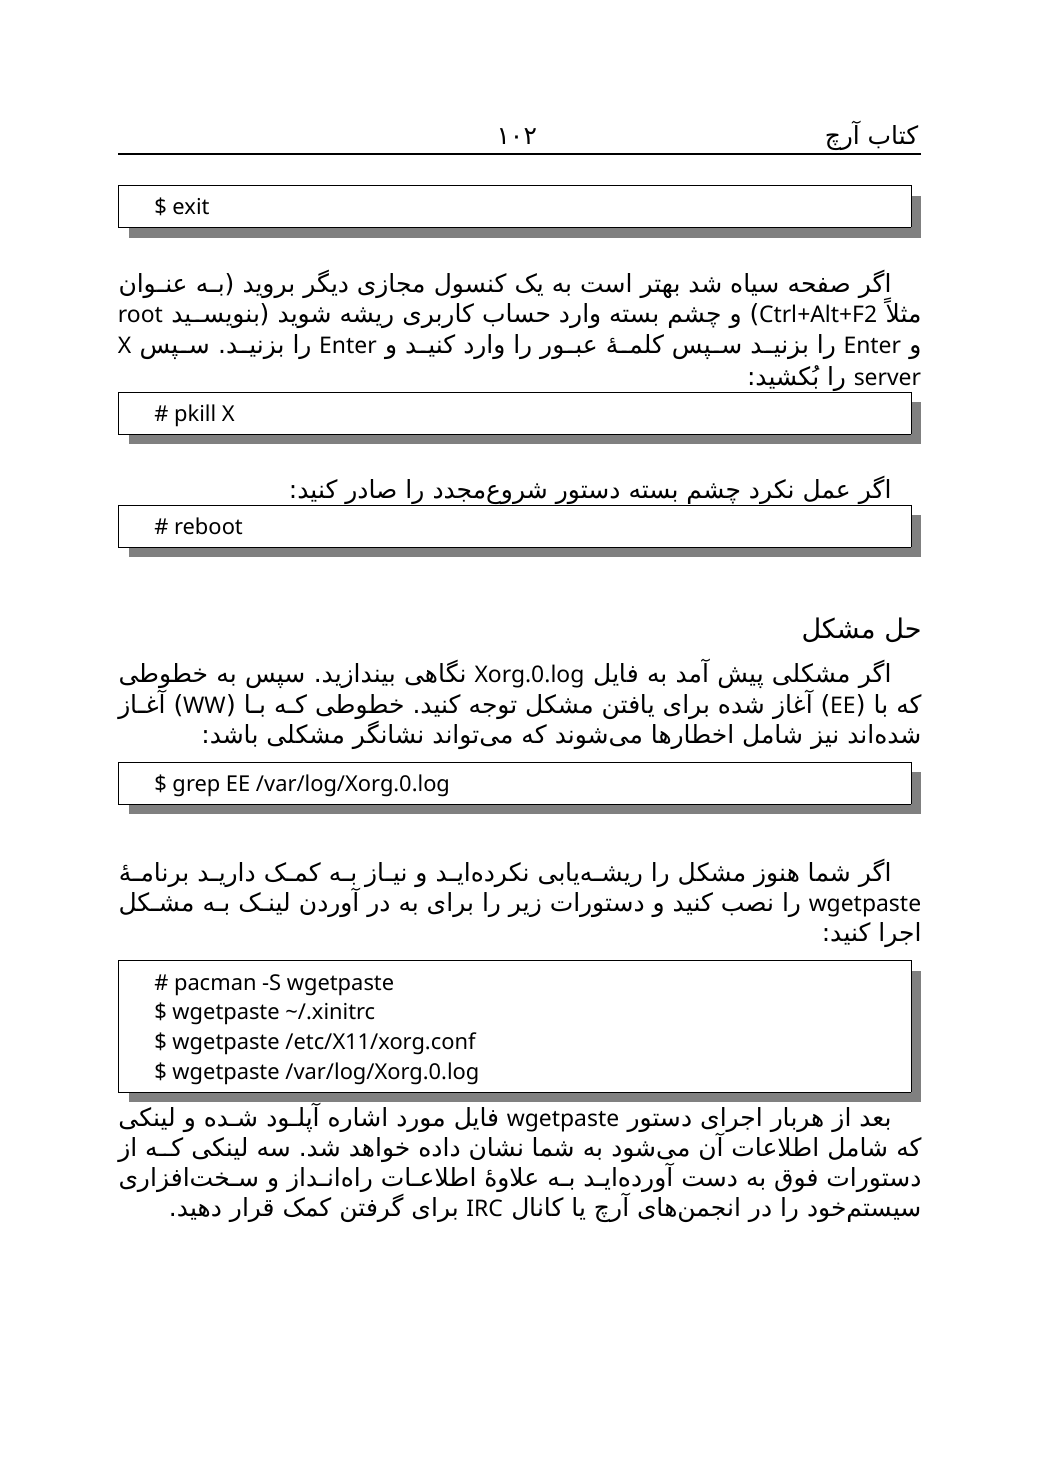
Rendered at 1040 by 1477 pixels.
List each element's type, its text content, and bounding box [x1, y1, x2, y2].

text اگر مشکلی پیش آمد به فایل Xorg.0.log نگاهی بیندازید. سپس به خطوطی که با (EE) آغاز شده برای یافتن مشکل توجه کنید. خطوطی که با (WW) آغاز شده‌اند نیز شامل اخطارها می‌شوند که می‌تواند نشانگر مشکلی باشد: [118, 658, 921, 749]
table_header # pacman -S wgetpaste $ wgetpaste ~/.xinitrc $ wgetpaste /etc/X11/xorg.conf $ wgetpaste /var/log/Xorg.0.log [119, 961, 911, 1092]
text اگر عمل نکرد چشم بسته دستور شروع‌مجدد را صادر کنید: [118, 476, 921, 505]
text بعد از هربار اجرای دستور wgetpaste فایل مورد اشاره آپلود شده و لینکی که شامل اطلاعات آن می‌شود به شما نشان داده خواهد شد. سه لینکی که از دستورات فوق به دست آورده‌اید به علاوهٔ اطلاعات راه‌انداز و سخت‌افزاری سیستم‌خود را در انجمن‌های آرچ یا کانال IRC برای گرفتن کمک قرار دهید. [118, 1102, 921, 1223]
table_header # reboot [119, 506, 911, 547]
table_header $ grep EE /var/log/Xorg.0.log [119, 763, 911, 804]
text اگر صفحه سیاه شد بهتر است به یک کنسول مجازی دیگر بروید (به عنوان مثلاً Ctrl+Alt+F2) و چشم بسته وارد حساب کاربری ریشه شوید (بنویسید root و Enter را بزنید سپس کلمهٔ عبور را وارد کنید و Enter را بزنید. سپس X server را بُکشید: [118, 269, 921, 392]
table_header # pkill X [119, 393, 911, 434]
table_header $ exit [119, 186, 911, 227]
text اگر شما هنوز مشکل را ریشه‌یابی نکرده‌اید و نیاز به کمک دارید برنامهٔ wgetpaste را نصب کنید و دستورات زیر را برای به در آوردن لینک به مشکل اجرا کنید: [118, 858, 921, 948]
subtitle حل مشکل [118, 614, 921, 645]
